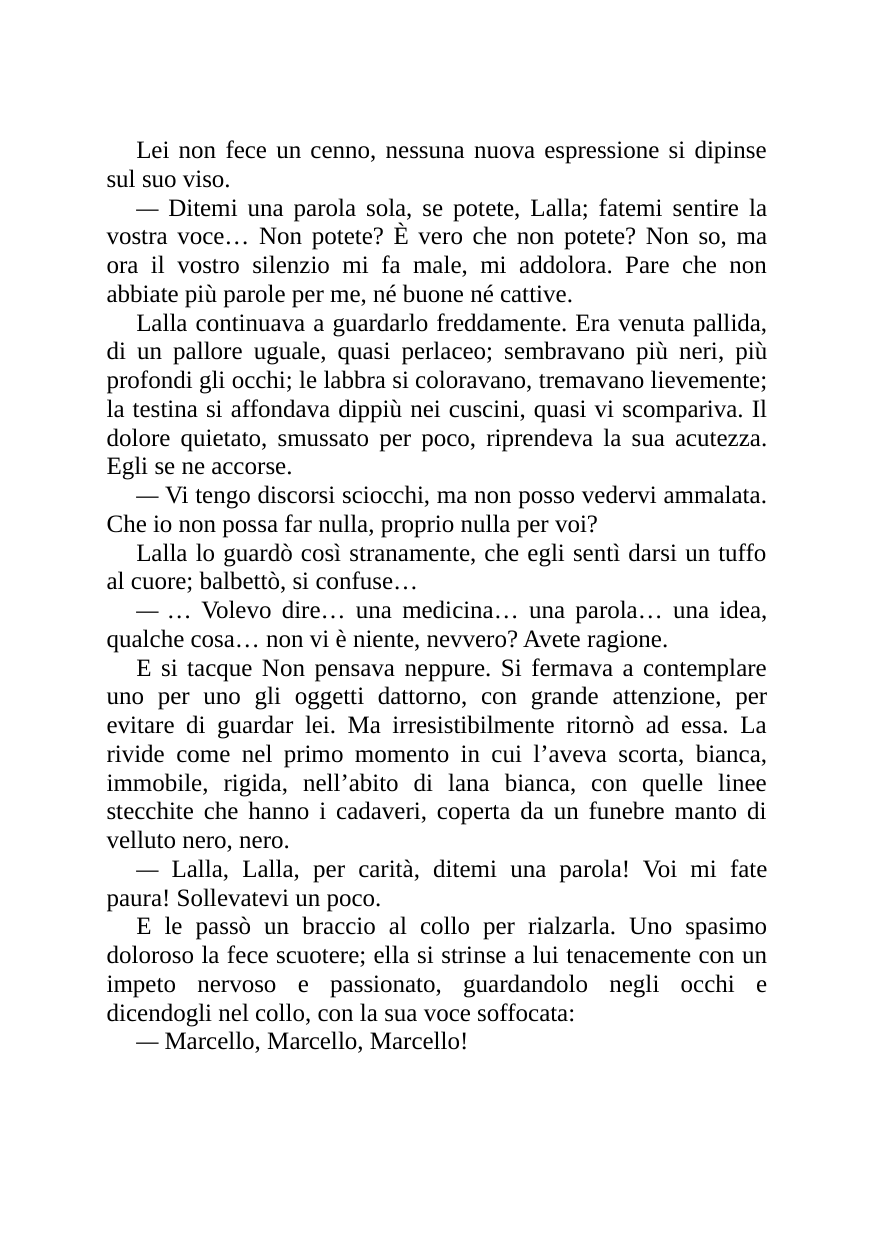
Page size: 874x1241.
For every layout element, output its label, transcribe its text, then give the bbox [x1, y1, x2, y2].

text Lei non fece un cenno, nessuna nuova espressione si dipinse sul suo viso. [106, 135, 768, 193]
text Lalla continuava a guardarlo freddamente. Era venuta pallida, di un pallore uguale, quasi perlaceo; sembravano più neri, più profondi gli occhi; le labbra si coloravano, tremavano lievemente; la testina si affondava dippiù nei cuscini, quasi vi scompariva. Il dolore quietato, smussato per poco, riprendeva la sua acutezza. Egli se ne accorse. [106, 308, 768, 480]
text Lalla lo guardò così stranamente, che egli sentì darsi un tuffo al cuore; balbettò, si confuse… [106, 538, 768, 595]
text E le passò un braccio al collo per rialzarla. Uno spasimo doloroso la fece scuotere; ella si strinse a lui tenacemente con un impeto nervoso e passionato, guardandolo negli occhi e dicendogli nel collo, con la sua voce soffocata: [106, 911, 768, 1026]
text — … Volevo dire… una medicina… una parola… una idea, qualche cosa… non vi è niente, nevvero? Avete ragione. [106, 595, 768, 653]
text E si tacque Non pensava neppure. Si fermava a contemplare uno per uno gli oggetti dattorno, con grande attenzione, per evitare di guardar lei. Ma irresistibilmente ritornò ad essa. La rivide come nel primo momento in cui l’aveva scorta, bianca, immobile, rigida, nell’abito di lana bianca, con quelle linee stecchite che hanno i cadaveri, coperta da un funebre manto di velluto nero, nero. [106, 653, 768, 854]
text — Vi tengo discorsi sciocchi, ma non posso vedervi ammalata. Che io non possa far nulla, proprio nulla per voi? [106, 480, 768, 538]
text — Lalla, Lalla, per carità, ditemi una parola! Voi mi fate paura! Sollevatevi un poco. [106, 854, 768, 911]
text — Marcello, Marcello, Marcello! [106, 1026, 768, 1055]
text — Ditemi una parola sola, se potete, Lalla; fatemi sentire la vostra voce… Non potete? È vero che non potete? Non so, ma ora il vostro silenzio mi fa male, mi addolora. Pare che non abbiate più parole per me, né buone né cattive. [106, 193, 768, 308]
